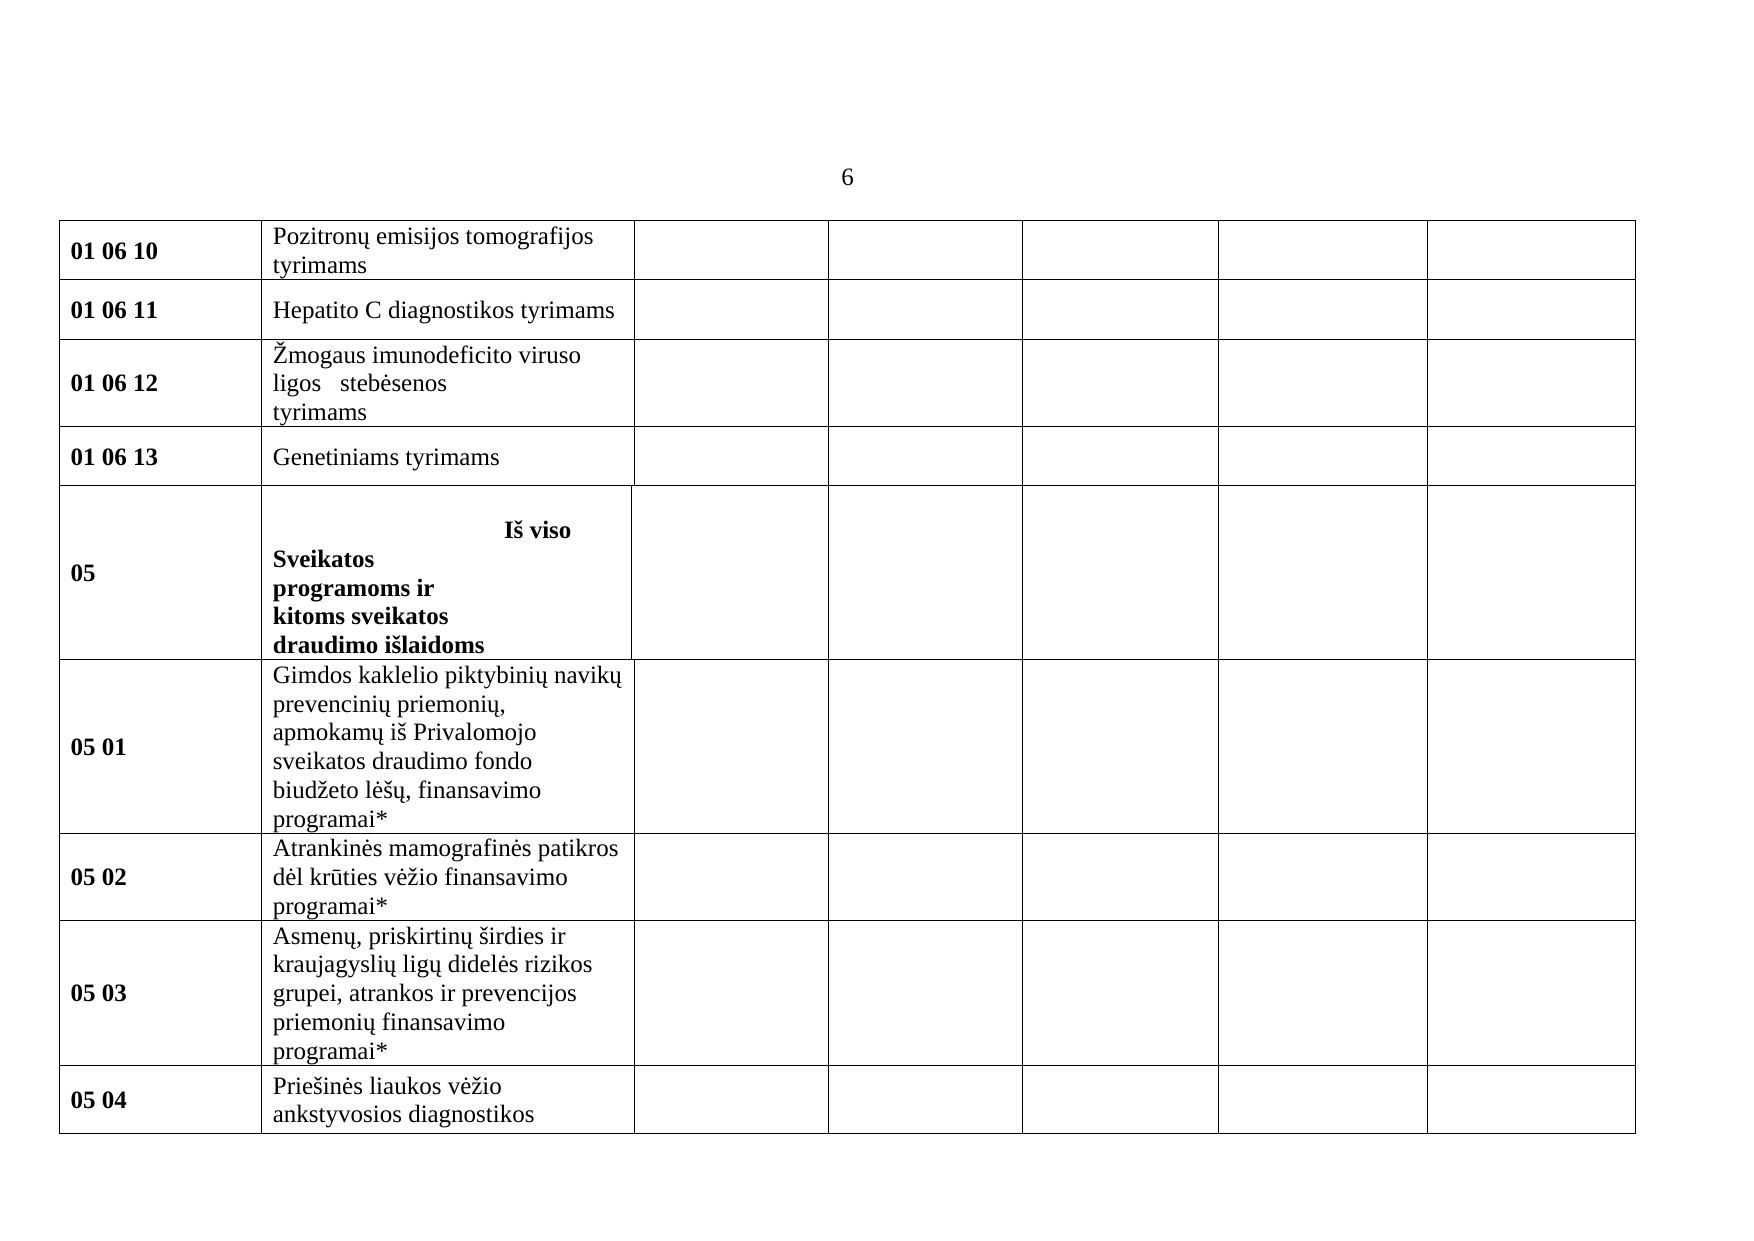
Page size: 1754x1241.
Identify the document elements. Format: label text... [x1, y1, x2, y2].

table_cell [829, 427, 1022, 485]
table_cell [1023, 280, 1218, 339]
table_cell [1023, 834, 1218, 920]
table_cell 01 06 12 [60, 340, 261, 426]
table_cell [829, 834, 1022, 920]
table_cell [1428, 340, 1635, 426]
table_cell Gimdos kaklelio piktybinių navikų prevencinių priemonių, apmokamų iš Privalomojo sveikatos draudimo fondo biudžeto lėšų, finansavimo programai* [262, 660, 634, 832]
table_cell Iš viso Sveikatos programoms ir kitoms sveikatos draudimo išlaidoms [262, 486, 631, 659]
table_cell [1219, 280, 1427, 339]
table_cell [1023, 427, 1218, 485]
table_cell [829, 1066, 1022, 1133]
table_cell Genetiniams tyrimams [262, 427, 634, 485]
table_cell [635, 921, 828, 1064]
table_cell [635, 834, 828, 920]
table_cell [1219, 1066, 1427, 1133]
table_cell Pozitronų emisijos tomografijos tyrimams [262, 221, 634, 279]
table_cell Priešinės liaukos vėžio ankstyvosios diagnostikos [262, 1066, 634, 1133]
table_cell [1023, 1066, 1218, 1133]
table_cell [1428, 427, 1635, 485]
table_cell 05 01 [60, 660, 261, 832]
table_cell 05 03 [60, 921, 261, 1064]
table_cell [635, 340, 828, 426]
table_cell 05 02 [60, 834, 261, 920]
table_cell [1219, 486, 1427, 659]
table_cell [829, 280, 1022, 339]
table_cell 01 06 11 [60, 280, 261, 339]
table_cell Žmogaus imunodeficito viruso ligos stebėsenos tyrimams [262, 340, 634, 426]
table_cell [635, 1066, 828, 1133]
table_cell [829, 921, 1022, 1064]
table_cell [829, 221, 1022, 279]
table_cell [1023, 921, 1218, 1064]
table_cell [1023, 221, 1218, 279]
table_cell [635, 427, 828, 485]
table_cell [635, 660, 828, 832]
table_cell Hepatito C diagnostikos tyrimams [262, 280, 634, 339]
table_cell [1219, 427, 1427, 485]
table_cell [1428, 834, 1635, 920]
table_cell [1428, 221, 1635, 279]
table_cell [635, 280, 828, 339]
table_cell [1428, 921, 1635, 1064]
table_cell 05 04 [60, 1066, 261, 1133]
table_cell [829, 340, 1022, 426]
table_cell [1023, 340, 1218, 426]
table_cell 01 06 13 [60, 427, 261, 485]
table_cell [1219, 921, 1427, 1064]
table_cell Atrankinės mamografinės patikros dėl krūties vėžio finansavimo programai* [262, 834, 634, 920]
table_cell [1428, 1066, 1635, 1133]
table_cell [1428, 280, 1635, 339]
table_cell [1219, 221, 1427, 279]
table_cell Asmenų, priskirtinų širdies ir kraujagyslių ligų didelės rizikos grupei, atrankos ir prevencijos priemonių finansavimo programai* [262, 921, 634, 1064]
table_cell [1428, 486, 1635, 659]
table_cell [635, 221, 828, 279]
table_cell [632, 486, 828, 659]
table_cell [1428, 660, 1635, 832]
table_cell [1219, 660, 1427, 832]
table_cell [1219, 340, 1427, 426]
table_cell [829, 660, 1022, 832]
table_cell 01 06 10 [60, 221, 261, 279]
table_cell [1219, 834, 1427, 920]
table_cell [1023, 660, 1218, 832]
table_cell [829, 486, 1022, 659]
table_cell [1023, 486, 1218, 659]
table_cell 05 [60, 486, 261, 659]
